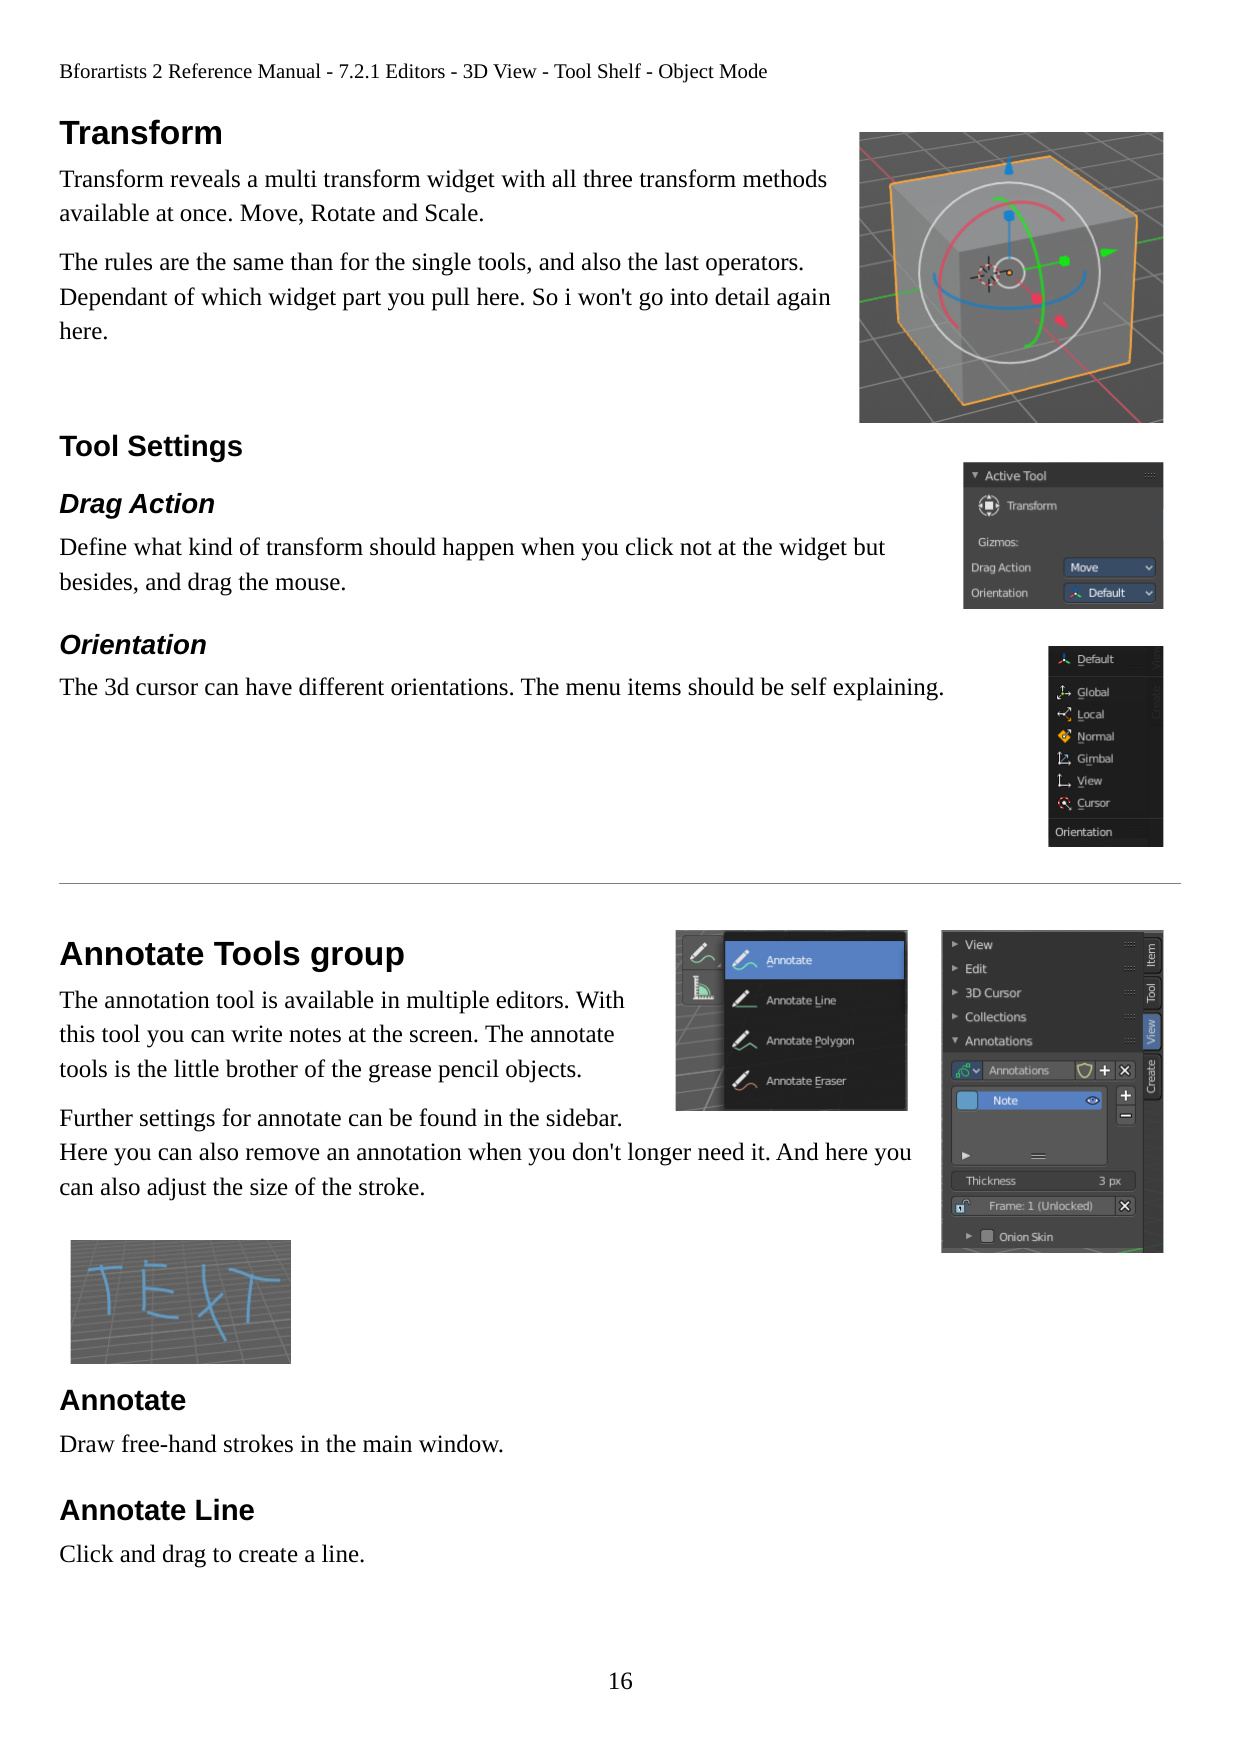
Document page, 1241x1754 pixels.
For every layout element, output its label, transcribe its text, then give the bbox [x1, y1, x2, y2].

subtitle Annotate [59, 1383, 1181, 1416]
subtitle [1164, 934, 1181, 972]
subtitle [908, 934, 941, 972]
text Define what kind of transform should happen when you click not at the widget but besides, and drag the mouse. [59, 532, 963, 595]
picture [70, 1240, 291, 1364]
subtitle Tool Settings [59, 429, 1181, 463]
text The rules are the same than for the single tools, and also the last operators. Dependant of which widget part you pull here. So i won't go into detail again here. [59, 247, 859, 345]
text The annotation tool is available in multiple editors. With this tool you can write notes at the screen. The annotate tools is the little brother of the grease pencil objects. [59, 985, 675, 1083]
subtitle Annotate Line [59, 1493, 1181, 1526]
subtitle [1164, 488, 1181, 519]
text Transform reveals a multi transform widget with all three transform methods available at once. Move, Rotate and Scale. [59, 164, 859, 227]
subtitle Drag Action [59, 488, 963, 519]
subtitle Annotate Tools group [59, 934, 675, 972]
picture [963, 462, 1164, 609]
text Draw free-hand strokes in the main window. [59, 1429, 1181, 1458]
picture [675, 930, 908, 1111]
text Further settings for annotate can be found in the sidebar. Here you can also remove an annotation when you don't longer need it. And here you can also adjust the size of the stroke. [59, 1103, 941, 1201]
subtitle Transform [59, 113, 1181, 151]
picture [859, 132, 1164, 423]
text The 3d cursor can have different orientations. The menu items should be self explaining. [59, 672, 1048, 701]
text Click and drag to create a line. [59, 1539, 1181, 1568]
picture [941, 930, 1164, 1253]
subtitle Orientation [59, 628, 1181, 660]
picture [1048, 646, 1164, 847]
